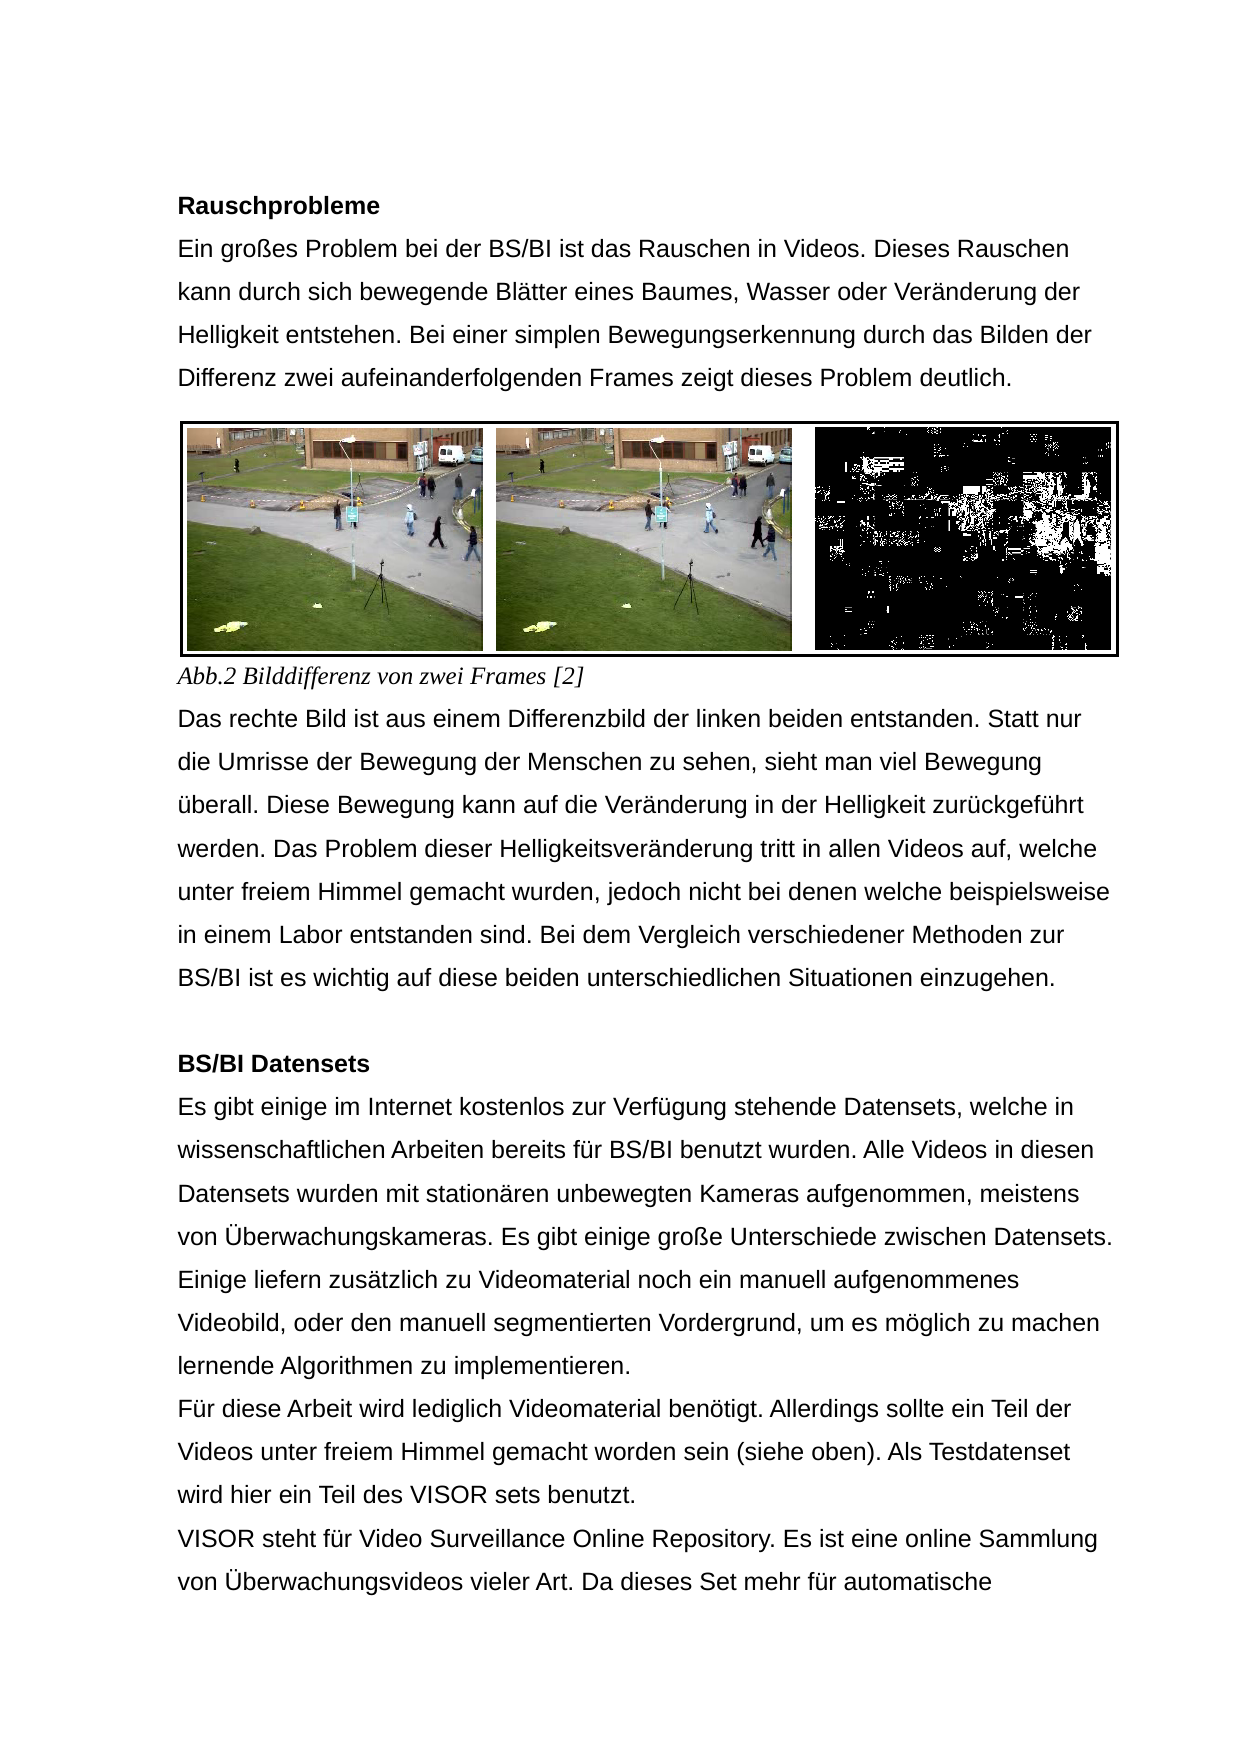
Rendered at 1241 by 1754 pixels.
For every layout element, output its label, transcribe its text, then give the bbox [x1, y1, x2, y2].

text [177, 406, 1122, 418]
picture [177, 418, 1123, 662]
text Ein großes Problem bei der BS/BI ist das Rauschen in Videos. Dieses Rauschen kann durch sich bewegende Blätter eines Baumes, Wasser oder Veränderung der Helligkeit entstehen. Bei einer simplen Bewegungserkennung durch das Bilden der Differenz zwei aufeinanderfolgenden Frames zeigt dieses Problem deutlich. [177, 234, 1122, 392]
text Es gibt einige im Internet kostenlos zur Verfügung stehende Datensets, welche in wissenschaftlichen Arbeiten bereits für BS/BI benutzt wurden. Alle Videos in diesen Datensets wurden mit stationären unbewegten Kameras aufgenommen, meistens von Überwachungskameras. Es gibt einige große Unterschiede zwischen Datensets. Einige liefern zusätzlich zu Videomaterial noch ein manuell aufgenommenes Videobild, oder den manuell segmentierten Vordergrund, um es möglich zu machen lernende Algorithmen zu implementieren. [177, 1092, 1122, 1380]
text BS/BI Datensets [177, 1049, 1122, 1078]
text Das rechte Bild ist aus einem Differenzbild der linken beiden entstanden. Statt nur die Umrisse der Bewegung der Menschen zu sehen, sieht man viel Bewegung überall. Diese Bewegung kann auf die Veränderung in der Helligkeit zurückgeführt werden. Das Problem dieser Helligkeitsveränderung tritt in allen Videos auf, welche unter freiem Himmel gemacht wurden, jedoch nicht bei denen welche beispielsweise in einem Labor entstanden sind. Bei dem Vergleich verschiedener Methoden zur BS/BI ist es wichtig auf diese beiden unterschiedlichen Situationen einzugehen. [177, 690, 1122, 992]
text Rauschprobleme [177, 191, 1122, 219]
text VISOR steht für Video Surveillance Online Repository. Es ist eine online Sammlung von Überwachungsvideos vieler Art. Da dieses Set mehr für automatische [177, 1524, 1122, 1596]
text Für diese Arbeit wird lediglich Videomaterial benötigt. Allerdings sollte ein Teil der Videos unter freiem Himmel gemacht worden sein (siehe oben). Als Testdatenset wird hier ein Teil des VISOR sets benutzt. [177, 1394, 1122, 1509]
text Abb.2 Bilddifferenz von zwei Frames [2] [177, 662, 1122, 690]
